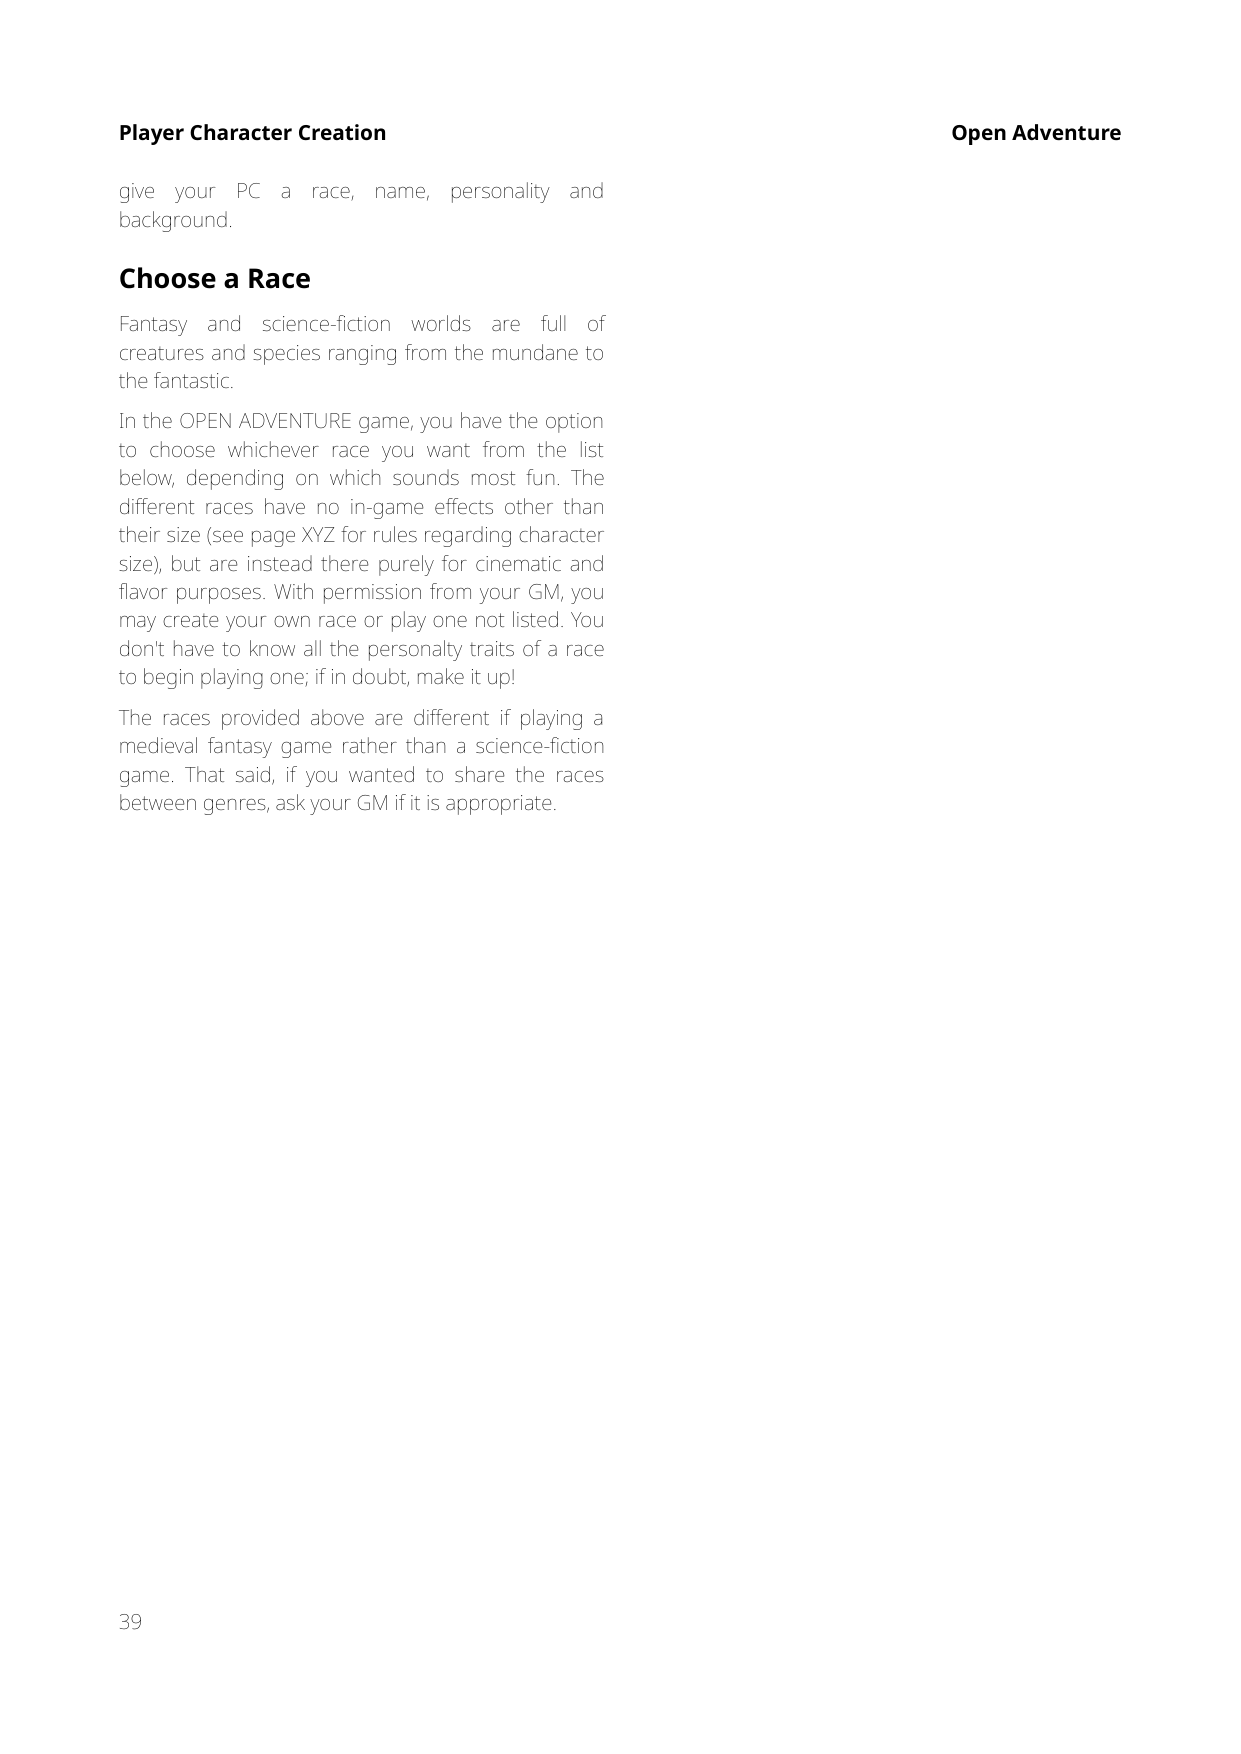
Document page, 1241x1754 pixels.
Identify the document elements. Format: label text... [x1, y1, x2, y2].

text In the OPEN ADVENTURE game, you have the option to choose whichever race you want from the list below, depending on which sounds most fun. The different races have no in-game effects other than their size (see page XYZ for rules regarding character size), but are instead there purely for cinematic and flavor purposes. With permission from your GM, you may create your own race or play one not listed. You don't have to know all the personalty traits of a race to begin playing one; if in doubt, make it up! [118, 407, 605, 691]
text Fantasy and science-fiction worlds are full of creatures and species ranging from the mundane to the fantastic. [118, 309, 605, 394]
subtitle Choose a Race [118, 260, 605, 297]
text The races provided above are different if playing a medieval fantasy game rather than a science-fiction game. That said, if you wanted to share the races between genres, ask your GM if it is appropriate. [118, 703, 605, 817]
text give your PC a race, name, personality and background. [118, 176, 605, 233]
